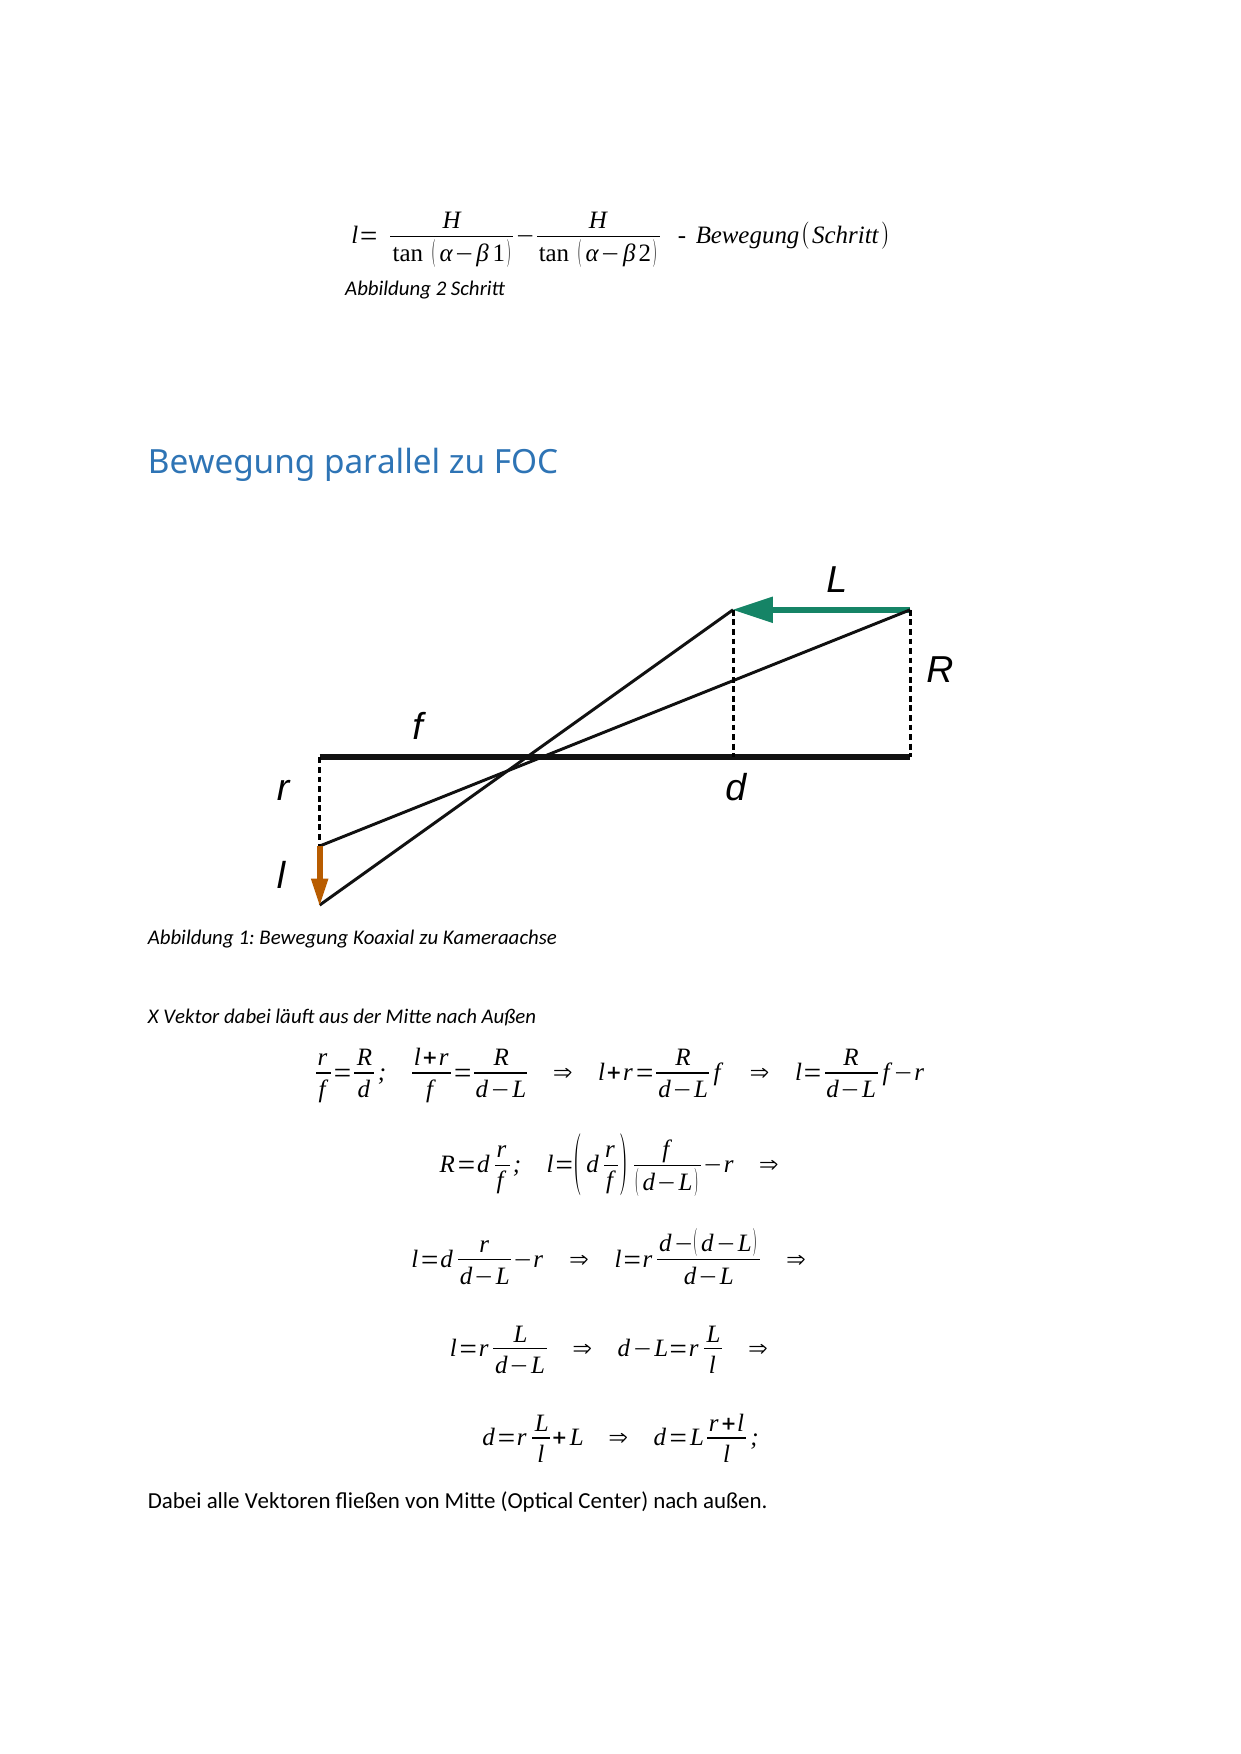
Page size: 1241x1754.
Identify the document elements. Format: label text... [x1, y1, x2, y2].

text X Vektor dabei läuft aus der Mitte nach Außen [148, 1004, 1093, 1029]
text Abbildung 1: Bewegung Koaxial zu Kameraachse [148, 917, 1044, 950]
subtitle Bewegung parallel zu FOC [148, 438, 1093, 483]
text Dabei alle Vektoren fließen von Mitte (Optical Center) nach außen. [148, 1486, 1093, 1514]
text Abbildung 2 Schritt [345, 207, 895, 301]
